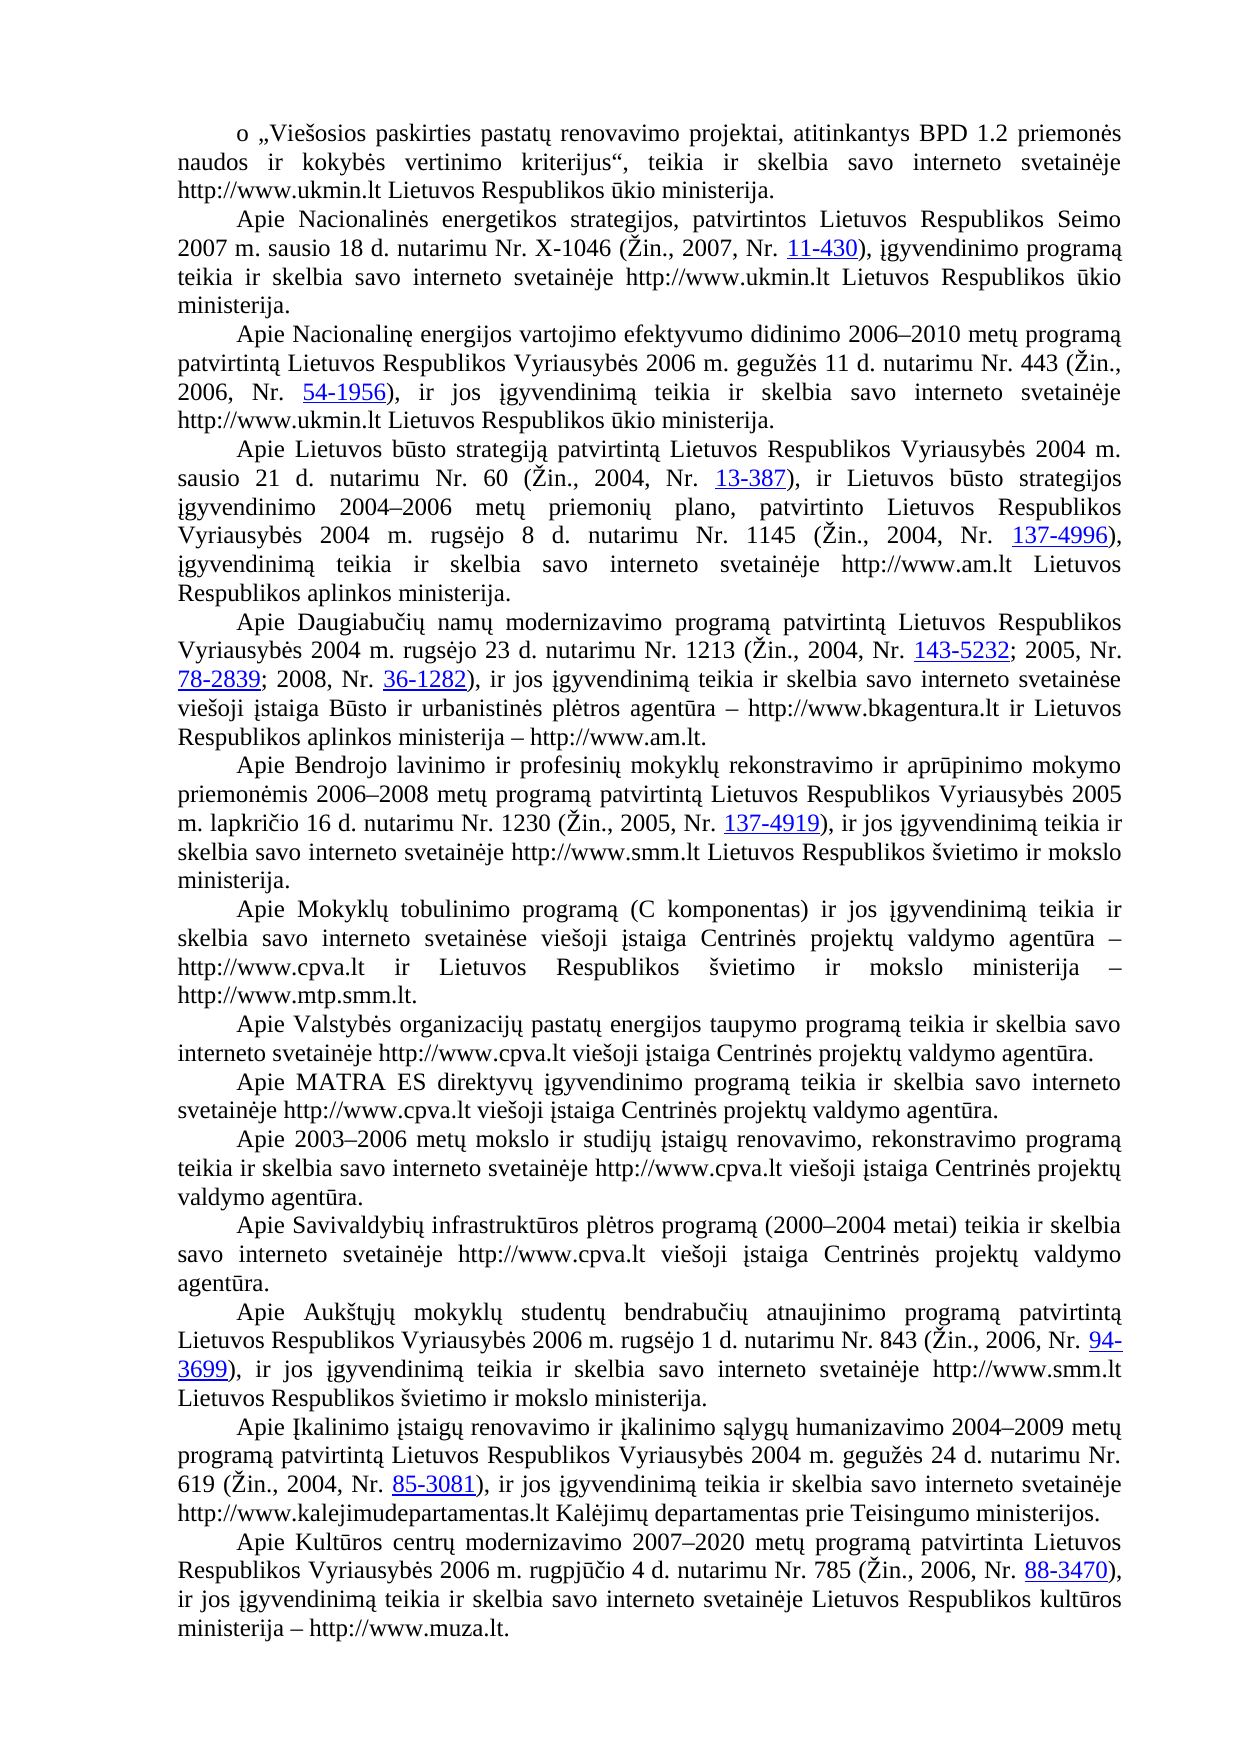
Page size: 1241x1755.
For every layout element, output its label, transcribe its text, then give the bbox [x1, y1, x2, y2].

text Apie Lietuvos būsto strategiją patvirtintą Lietuvos Respublikos Vyriausybės 2004 m. sausio 21 d. nutarimu Nr. 60 (Žin., 2004, Nr. 13-387), ir Lietuvos būsto strategijos įgyvendinimo 2004–2006 metų priemonių plano, patvirtinto Lietuvos Respublikos Vyriausybės 2004 m. rugsėjo 8 d. nutarimu Nr. 1145 (Žin., 2004, Nr. 137-4996), įgyvendinimą teikia ir skelbia savo interneto svetainėje http://www.am.lt Lietuvos Respublikos aplinkos ministerija. [177, 434, 1122, 607]
text Apie Daugiabučių namų modernizavimo programą patvirtintą Lietuvos Respublikos Vyriausybės 2004 m. rugsėjo 23 d. nutarimu Nr. 1213 (Žin., 2004, Nr. 143-5232; 2005, Nr. 78-2839; 2008, Nr. 36-1282), ir jos įgyvendinimą teikia ir skelbia savo interneto svetainėse viešoji įstaiga Būsto ir urbanistinės plėtros agentūra – http://www.bkagentura.lt ir Lietuvos Respublikos aplinkos ministerija – http://www.am.lt. [177, 607, 1122, 751]
text Apie 2003–2006 metų mokslo ir studijų įstaigų renovavimo, rekonstravimo programą teikia ir skelbia savo interneto svetainėje http://www.cpva.lt viešoji įstaiga Centrinės projektų valdymo agentūra. [177, 1124, 1122, 1211]
text Apie Kultūros centrų modernizavimo 2007–2020 metų programą patvirtinta Lietuvos Respublikos Vyriausybės 2006 m. rugpjūčio 4 d. nutarimu Nr. 785 (Žin., 2006, Nr. 88-3470), ir jos įgyvendinimą teikia ir skelbia savo interneto svetainėje Lietuvos Respublikos kultūros ministerija – http://www.muza.lt. [177, 1527, 1122, 1642]
text Apie MATRA ES direktyvų įgyvendinimo programą teikia ir skelbia savo interneto svetainėje http://www.cpva.lt viešoji įstaiga Centrinės projektų valdymo agentūra. [177, 1067, 1122, 1124]
text Apie Savivaldybių infrastruktūros plėtros programą (2000–2004 metai) teikia ir skelbia savo interneto svetainėje http://www.cpva.lt viešoji įstaiga Centrinės projektų valdymo agentūra. [177, 1211, 1122, 1297]
text Apie Įkalinimo įstaigų renovavimo ir įkalinimo sąlygų humanizavimo 2004–2009 metų programą patvirtintą Lietuvos Respublikos Vyriausybės 2004 m. gegužės 24 d. nutarimu Nr. 619 (Žin., 2004, Nr. 85-3081), ir jos įgyvendinimą teikia ir skelbia savo interneto svetainėje http://www.kalejimudepartamentas.lt Kalėjimų departamentas prie Teisingumo ministerijos. [177, 1412, 1122, 1527]
text Apie Aukštųjų mokyklų studentų bendrabučių atnaujinimo programą patvirtintą Lietuvos Respublikos Vyriausybės 2006 m. rugsėjo 1 d. nutarimu Nr. 843 (Žin., 2006, Nr. 94-3699), ir jos įgyvendinimą teikia ir skelbia savo interneto svetainėje http://www.smm.lt Lietuvos Respublikos švietimo ir mokslo ministerija. [177, 1297, 1122, 1412]
text Apie Nacionalinę energijos vartojimo efektyvumo didinimo 2006–2010 metų programą patvirtintą Lietuvos Respublikos Vyriausybės 2006 m. gegužės 11 d. nutarimu Nr. 443 (Žin., 2006, Nr. 54-1956), ir jos įgyvendinimą teikia ir skelbia savo interneto svetainėje http://www.ukmin.lt Lietuvos Respublikos ūkio ministerija. [177, 319, 1122, 434]
text Apie Valstybės organizacijų pastatų energijos taupymo programą teikia ir skelbia savo interneto svetainėje http://www.cpva.lt viešoji įstaiga Centrinės projektų valdymo agentūra. [177, 1009, 1122, 1067]
text Apie Mokyklų tobulinimo programą (C komponentas) ir jos įgyvendinimą teikia ir skelbia savo interneto svetainėse viešoji įstaiga Centrinės projektų valdymo agentūra – http://www.cpva.lt ir Lietuvos Respublikos švietimo ir mokslo ministerija – http://www.mtp.smm.lt. [177, 894, 1122, 1009]
text Apie Nacionalinės energetikos strategijos, patvirtintos Lietuvos Respublikos Seimo 2007 m. sausio 18 d. nutarimu Nr. X-1046 (Žin., 2007, Nr. 11-430), įgyvendinimo programą teikia ir skelbia savo interneto svetainėje http://www.ukmin.lt Lietuvos Respublikos ūkio ministerija. [177, 204, 1122, 319]
text o „Viešosios paskirties pastatų renovavimo projektai, atitinkantys BPD 1.2 priemonės naudos ir kokybės vertinimo kriterijus“, teikia ir skelbia savo interneto svetainėje http://www.ukmin.lt Lietuvos Respublikos ūkio ministerija. [177, 118, 1122, 204]
text Apie Bendrojo lavinimo ir profesinių mokyklų rekonstravimo ir aprūpinimo mokymo priemonėmis 2006–2008 metų programą patvirtintą Lietuvos Respublikos Vyriausybės 2005 m. lapkričio 16 d. nutarimu Nr. 1230 (Žin., 2005, Nr. 137-4919), ir jos įgyvendinimą teikia ir skelbia savo interneto svetainėje http://www.smm.lt Lietuvos Respublikos švietimo ir mokslo ministerija. [177, 751, 1122, 894]
